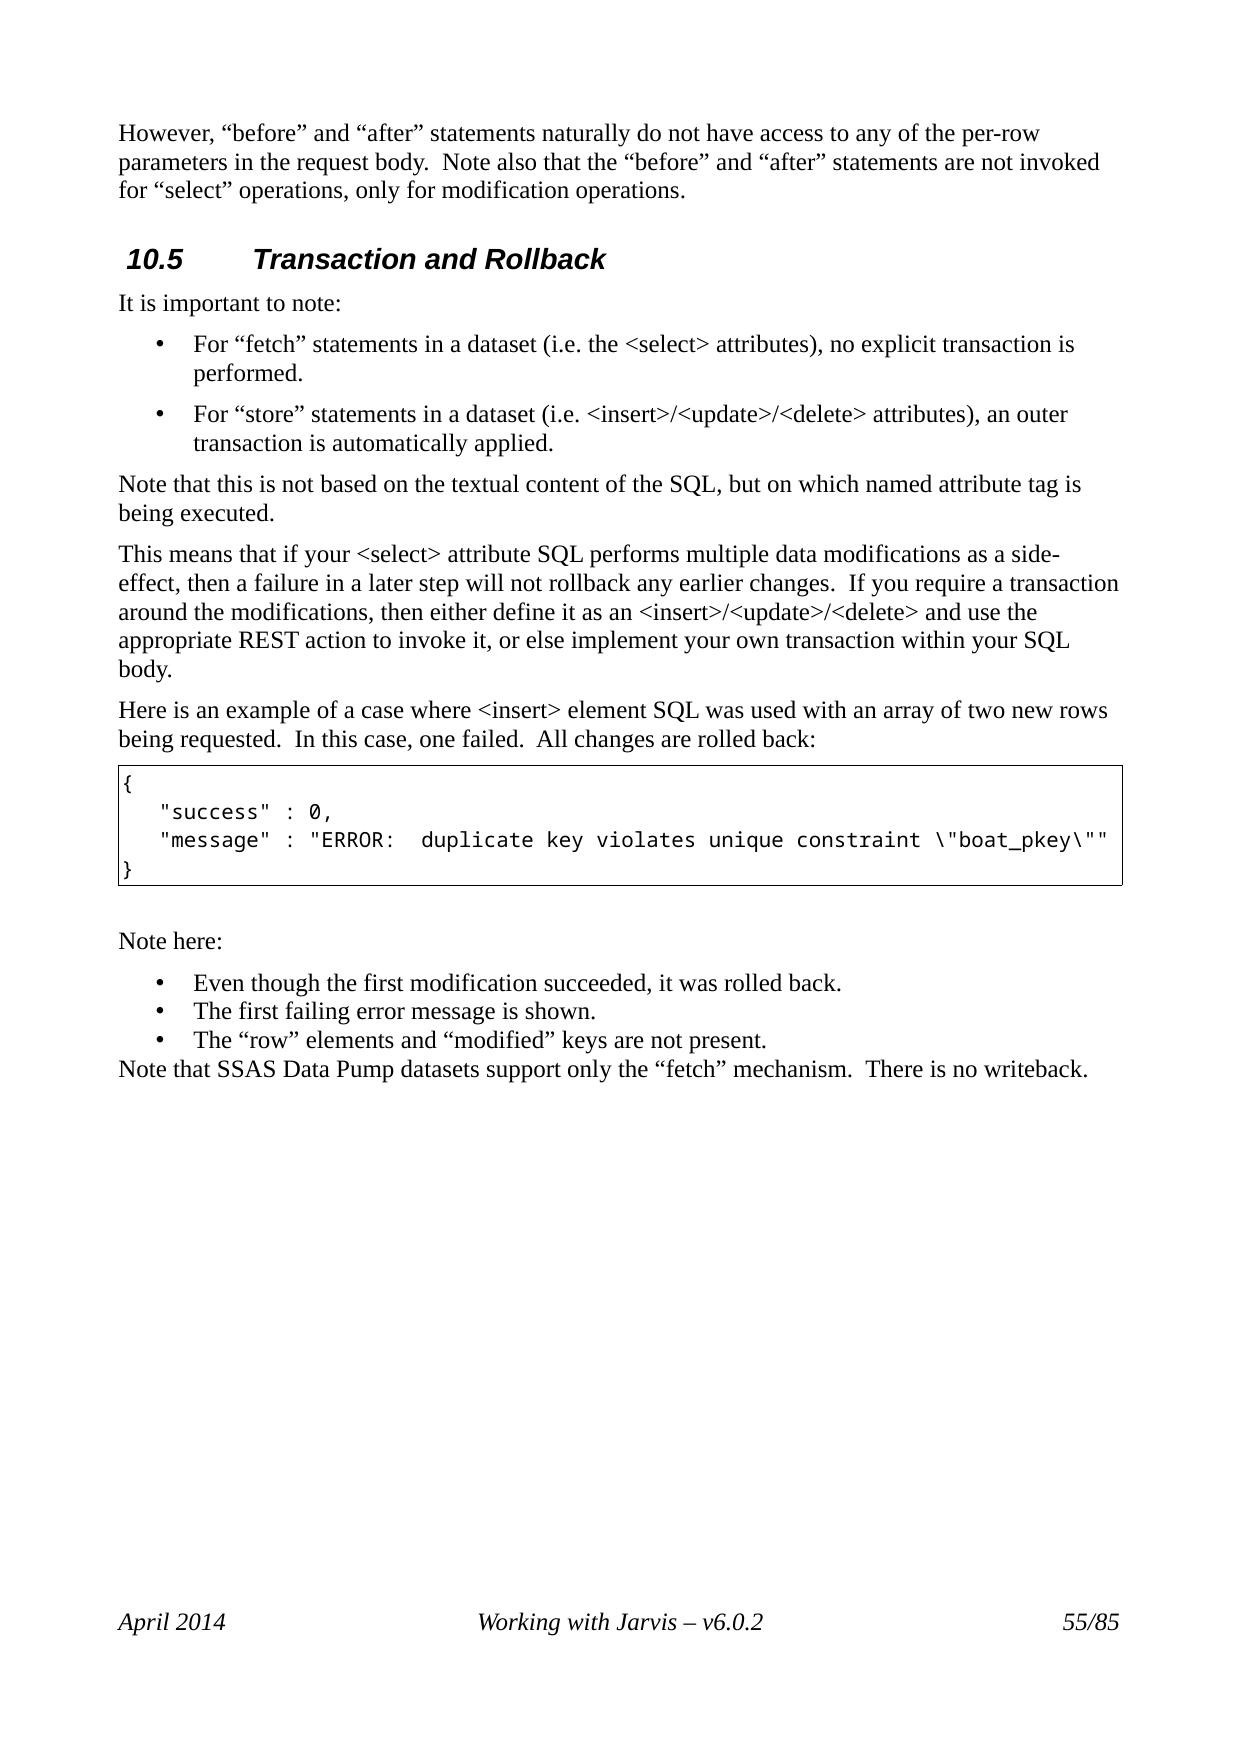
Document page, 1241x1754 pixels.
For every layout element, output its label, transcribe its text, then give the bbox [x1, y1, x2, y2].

list The first failing error message is shown. [156, 996, 1122, 1025]
list For “store” statements in a dataset (i.e. <insert>/<update>/<delete> attributes), an outer transaction is automatically applied. [156, 399, 1122, 457]
text Note that SSAS Data Pump datasets support only the “fetch” mechanism. There is no writeback. [118, 1054, 1122, 1083]
list The “row” elements and “modified” keys are not present. [156, 1025, 1122, 1054]
text } [119, 851, 1122, 885]
text Note that this is not based on the textual content of the SQL, but on which named attribute tag is being executed. [118, 469, 1122, 527]
text "message" : "ERROR: duplicate key violates unique constraint \"boat_pkey\"" [119, 822, 1122, 851]
text { [119, 766, 1122, 794]
list Even though the first modification succeeded, it was rolled back. [156, 968, 1122, 996]
text "success" : 0, [119, 794, 1122, 822]
list For “fetch” statements in a dataset (i.e. the <select> attributes), no explicit transaction is performed. [156, 329, 1122, 387]
text Here is an example of a case where <insert> element SQL was used with an array of two new rows being requested. In this case, one failed. All changes are rolled back: [118, 695, 1122, 753]
subtitle Transaction and Rollback [118, 242, 1122, 275]
text Note here: [118, 926, 1122, 955]
text This means that if your <select> attribute SQL performs multiple data modifications as a side-effect, then a failure in a later step will not rollback any earlier changes. If you require a transaction around the modifications, then either define it as an <insert>/<update>/<delete> and use the appropriate REST action to invoke it, or else implement your own transaction within your SQL body. [118, 539, 1122, 683]
text However, “before” and “after” statements naturally do not have access to any of the per-row parameters in the request body. Note also that the “before” and “after” statements are not invoked for “select” operations, only for modification operations. [118, 118, 1122, 204]
text It is important to note: [118, 288, 1122, 317]
